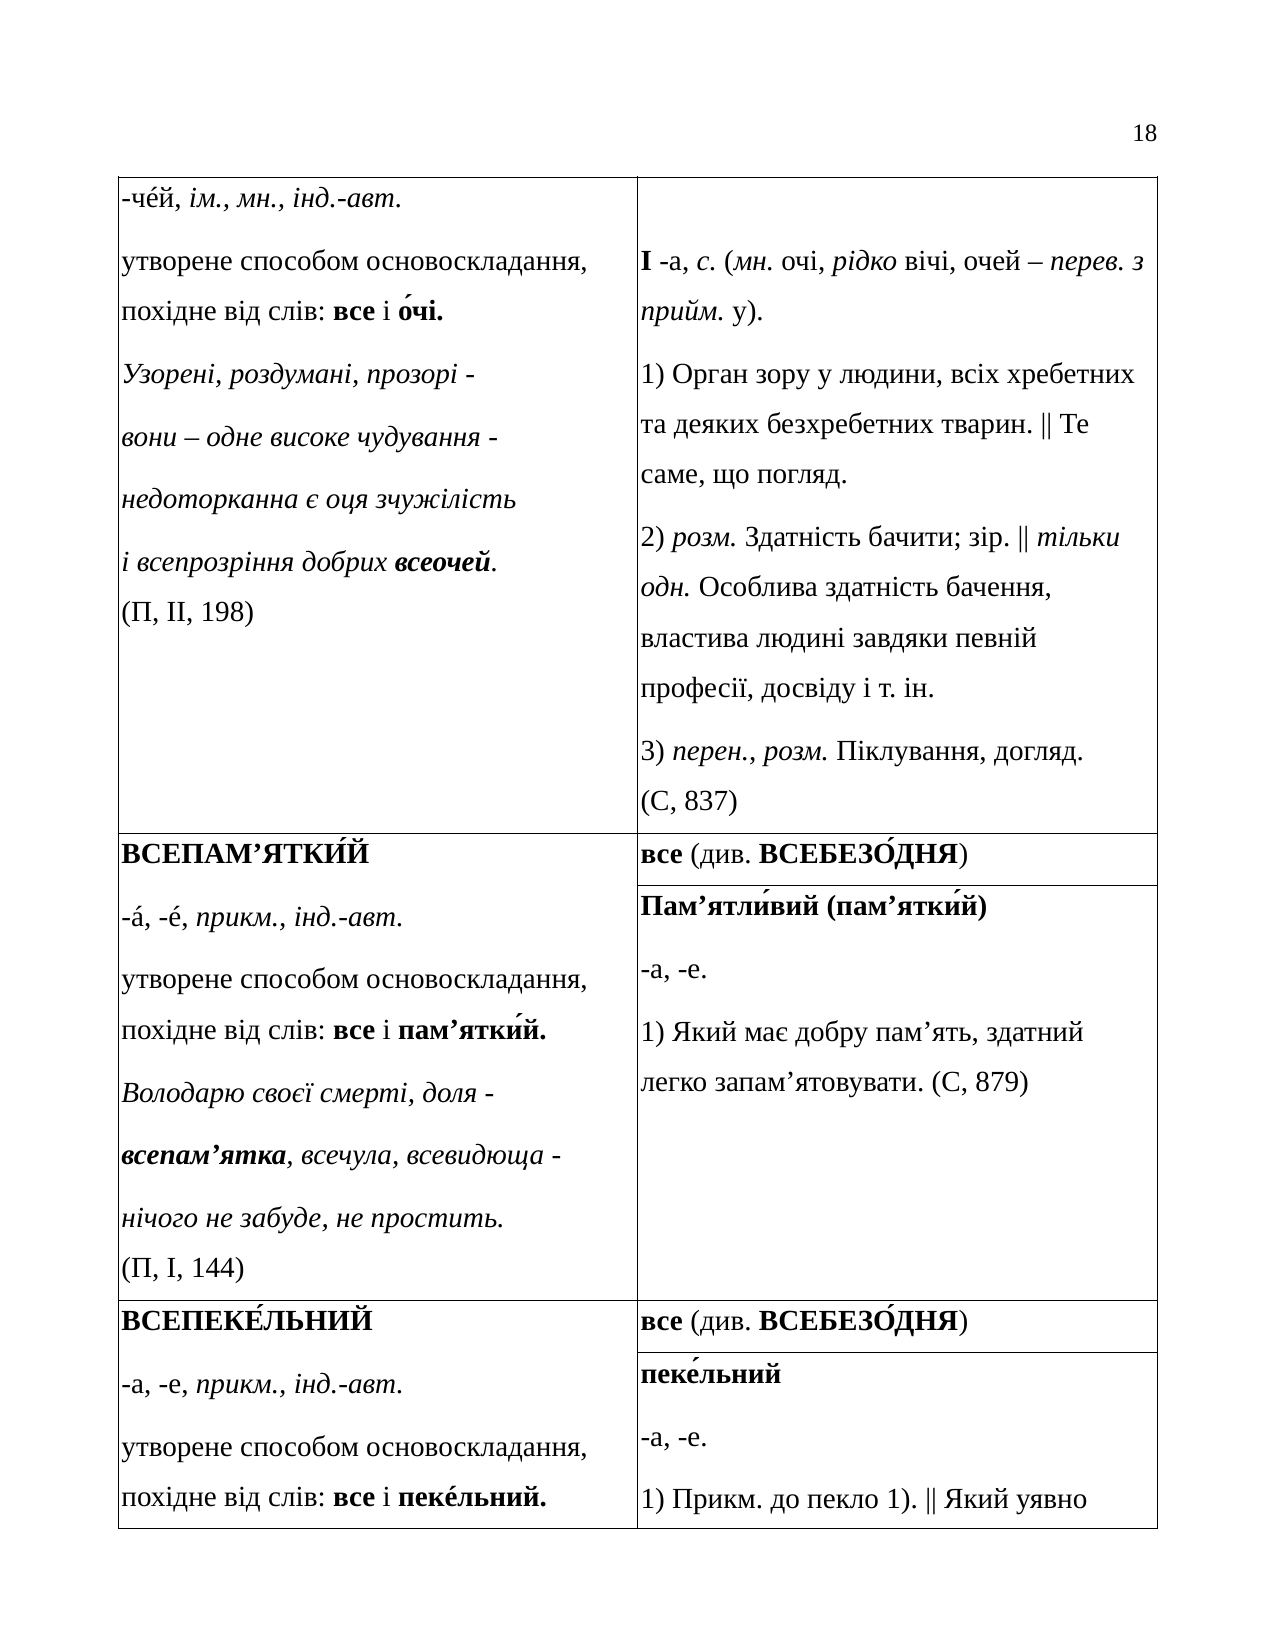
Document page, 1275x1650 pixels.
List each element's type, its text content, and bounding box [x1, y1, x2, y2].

table_cell ВСЕПАМ’ЯТКИ́Й -á, -é, прикм., інд.-авт. утворене способом основоскладання, похідне від слів: все і пам’ятки́й. Володарю своєї смерті, доля - всепам’ятка, всечула, всевидюща - нічого не забуде, не простить. (П, І, 144) [119, 834, 637, 1300]
table_cell -чéй, ім., мн., інд.-авт. утворене способом основоскладання, похідне від слів: все і о́чі. Узорені, роздумані, прозорі - вони – одне високе чудування - недоторканна є оця зчужілість і всепрозріння добрих всеочей. (П, ІІ, 198) [119, 178, 637, 832]
table_cell все (див. ВСЕБЕЗО́ДНЯ) [638, 1301, 1157, 1352]
table_cell пеке́льний -а, -е. 1) Прикм. до пекло 1). || Який уявно [638, 1353, 1157, 1528]
table_cell ВСЕПЕКЕ́ЛЬНИЙ -а, -е, прикм., інд.-авт. утворене способом основоскладання, похідне від слів: все і пекéльний. [119, 1301, 637, 1528]
table_cell Пам’ятли́вий (пам’ятки́й) -а, -е. 1) Який має добру пам’ять, здатний легко запам’ятовувати. (С, 879) [638, 886, 1157, 1300]
table_cell I -а, с. (мн. очі, рідко вічі, очей – перев. з прийм. у). 1) Орган зору у людини, всіх хребетних та деяких безхребетних тварин. || Те саме, що погляд. 2) розм. Здатність бачити; зір. || тільки одн. Особлива здатність бачення, властива людині завдяки певній професії, досвіду і т. ін. 3) перен., розм. Піклування, догляд. (С, 837) [638, 178, 1157, 832]
table_cell все (див. ВСЕБЕЗО́ДНЯ) [638, 834, 1157, 885]
